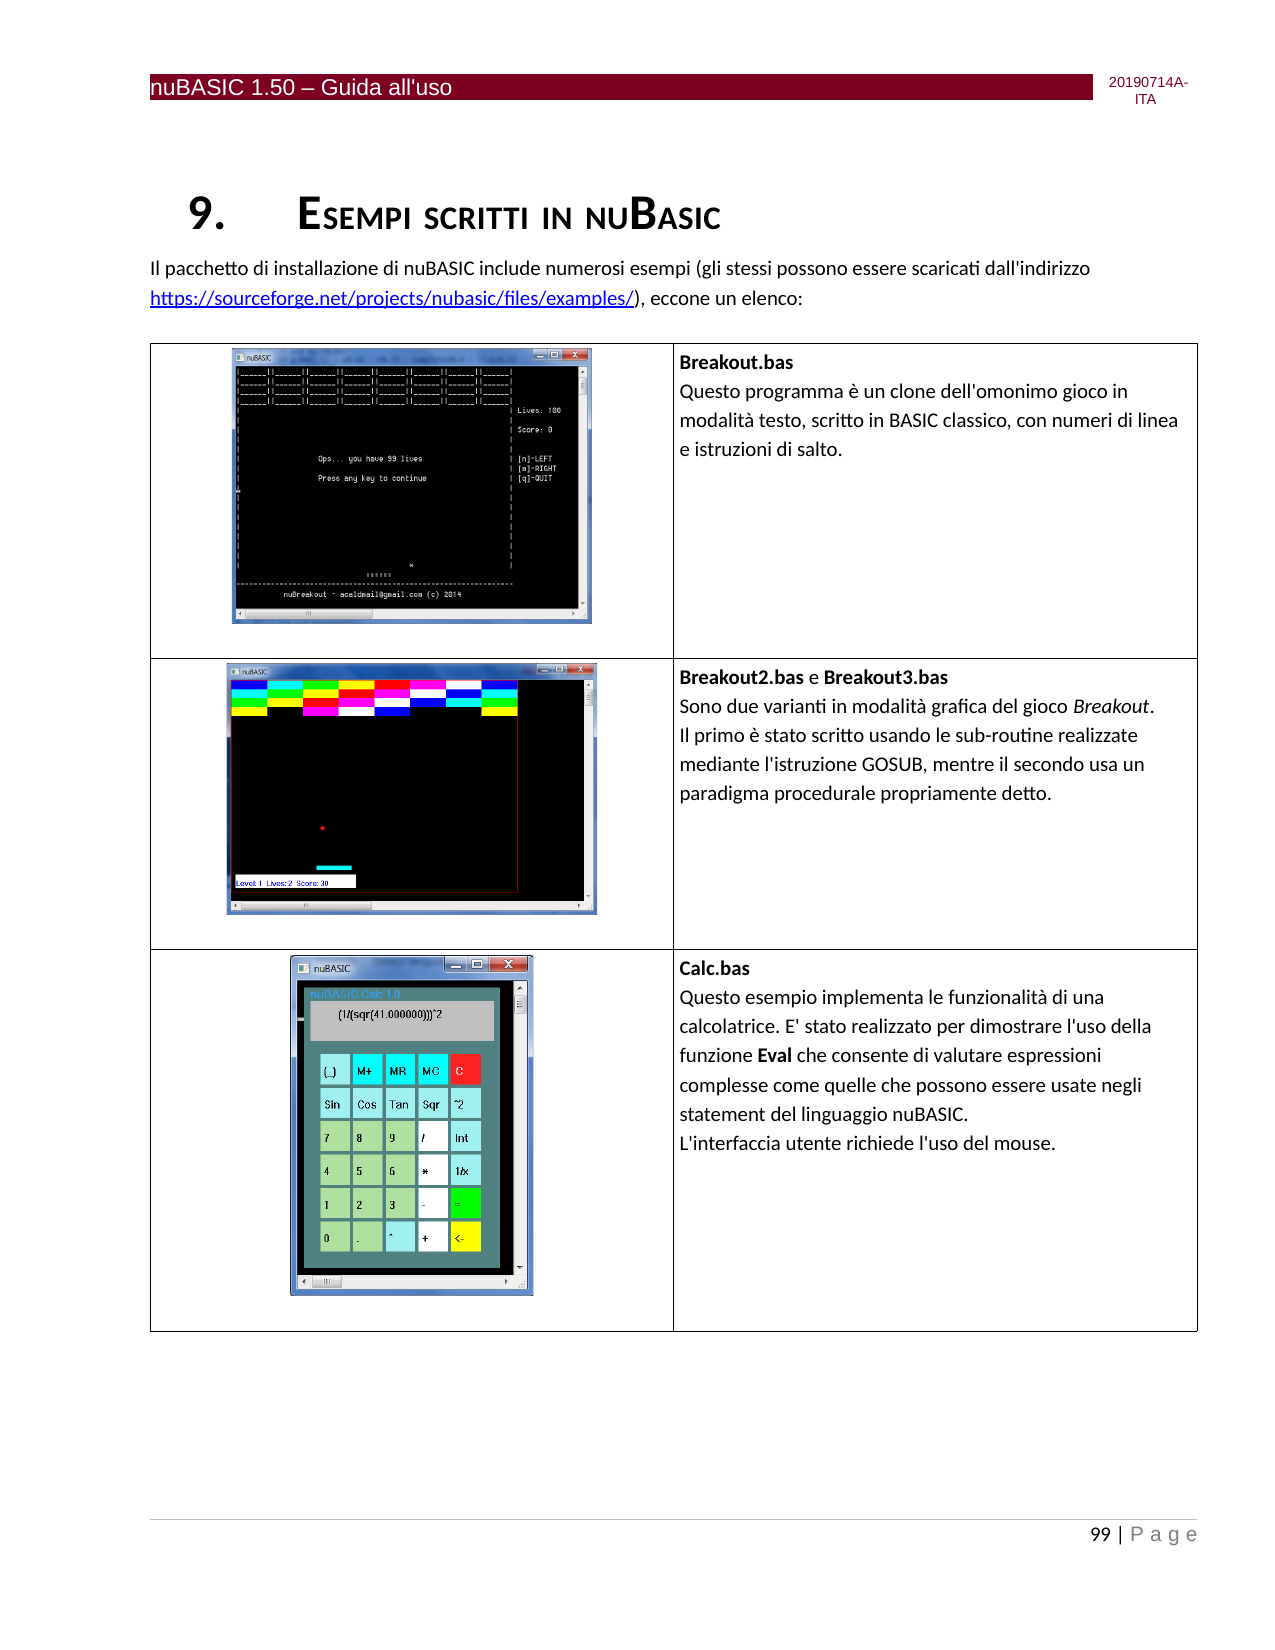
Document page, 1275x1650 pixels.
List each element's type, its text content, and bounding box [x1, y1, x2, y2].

table_cell [151, 659, 673, 949]
picture [290, 955, 534, 1296]
picture [226, 663, 598, 915]
table_header Breakout.bas Questo programma è un clone dell'omonimo gioco in modalità testo, scritto in BASIC classico, con numeri di linea e istruzioni di salto. [674, 344, 1197, 658]
table_cell [151, 950, 673, 1331]
table_cell Breakout2.bas e Breakout3.bas Sono due varianti in modalità grafica del gioco Breakout. Il primo è stato scritto usando le sub-routine realizzate mediante l'istruzione GOSUB, mentre il secondo usa un paradigma procedurale propriamente detto. [674, 659, 1197, 949]
subtitle Esempi scritti in nuBasic [187, 181, 1197, 242]
text Il pacchetto di installazione di nuBASIC include numerosi esempi (gli stessi possono essere scaricati dall'indirizzo https://sourceforge.net/projects/nubasic/files/examples/), eccone un elenco: [150, 256, 1197, 310]
picture [231, 348, 592, 624]
table_cell Calc.bas Questo esempio implementa le funzionalità di una calcolatrice. E' stato realizzato per dimostrare l'uso della funzione Eval che consente di valutare espressioni complesse come quelle che possono essere usate negli statement del linguaggio nuBASIC. L'interfaccia utente richiede l'uso del mouse. [674, 950, 1197, 1331]
table_header [151, 344, 673, 658]
